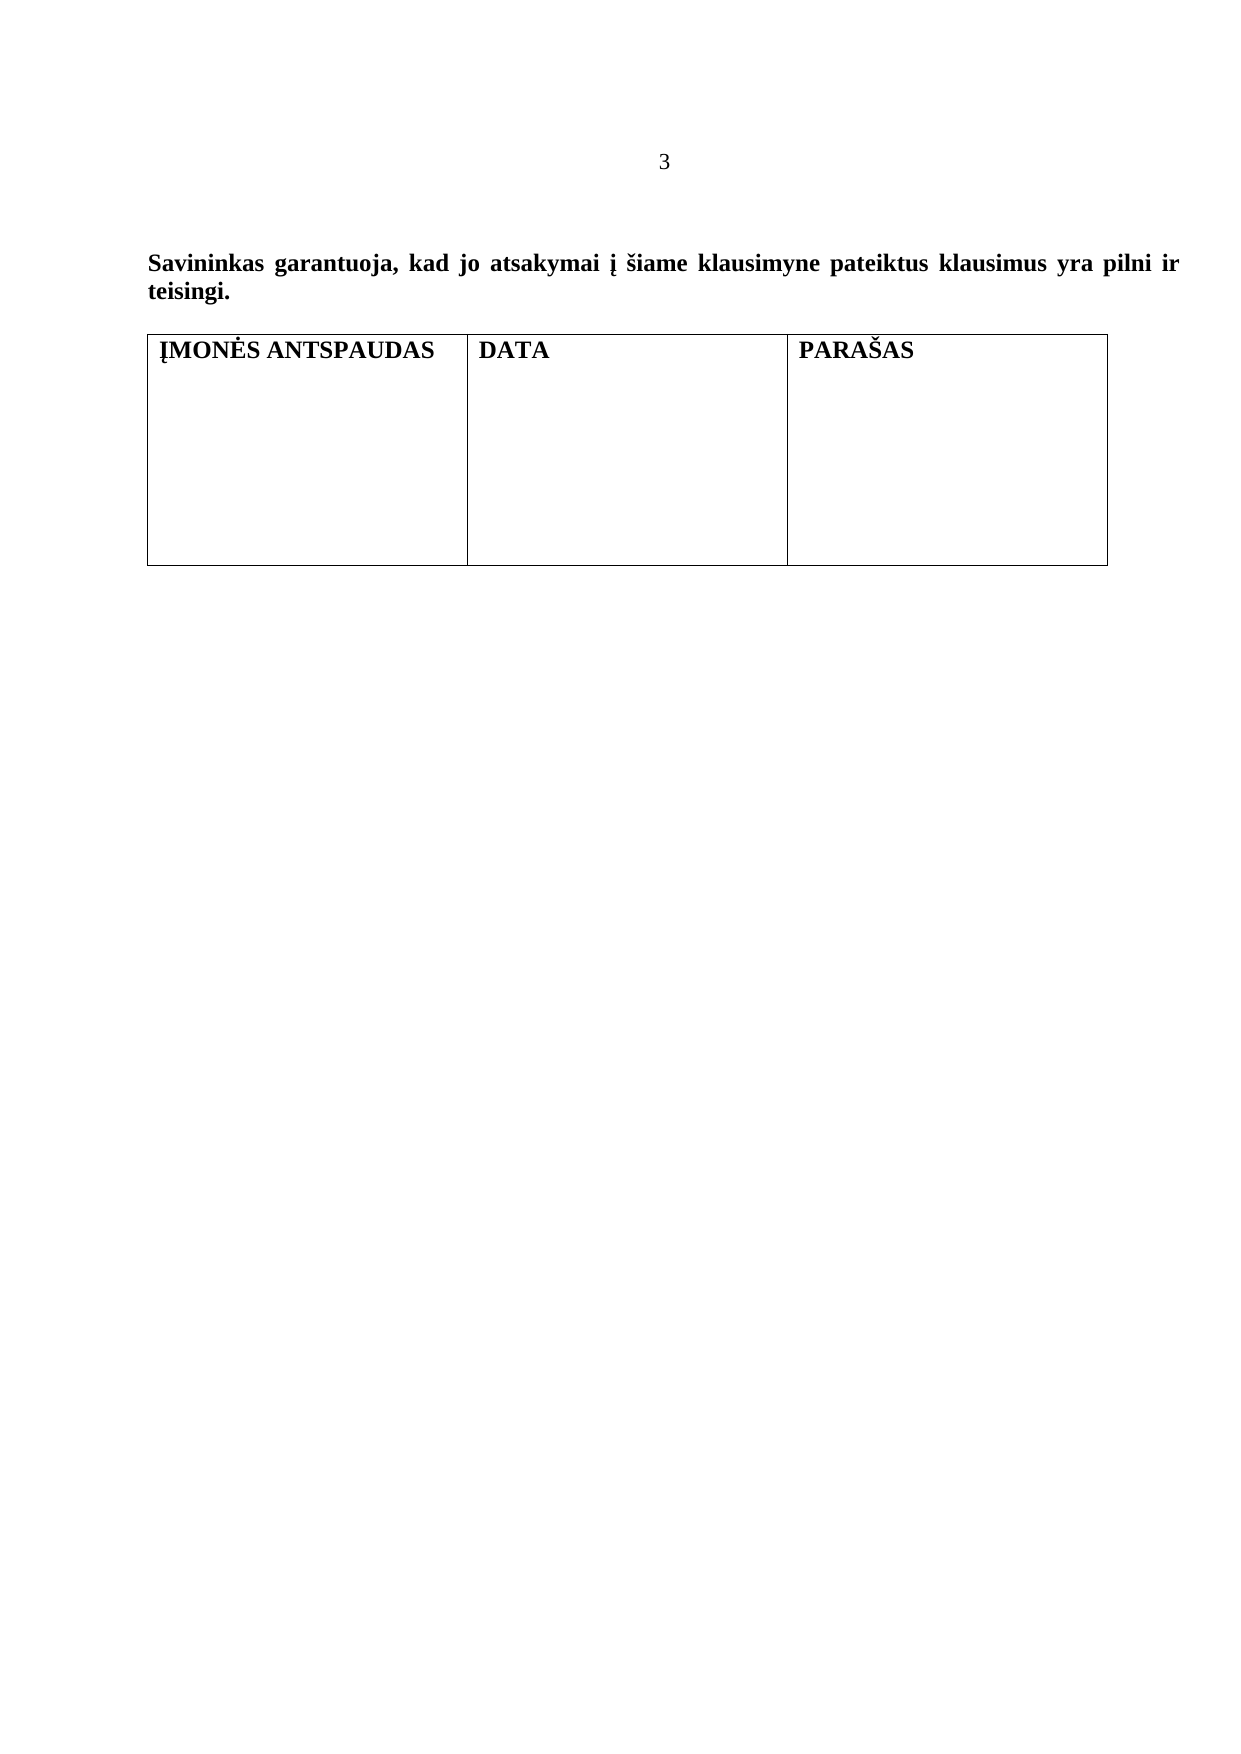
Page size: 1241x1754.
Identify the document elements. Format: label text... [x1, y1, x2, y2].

table_header PARAŠAS [788, 335, 1107, 565]
text Savininkas garantuoja, kad jo atsakymai į šiame klausimyne pateiktus klausimus yra pilni ir teisingi. [148, 248, 1181, 305]
table_header DATA [468, 335, 787, 565]
table_header ĮMONĖS ANTSPAUDAS [148, 335, 467, 565]
